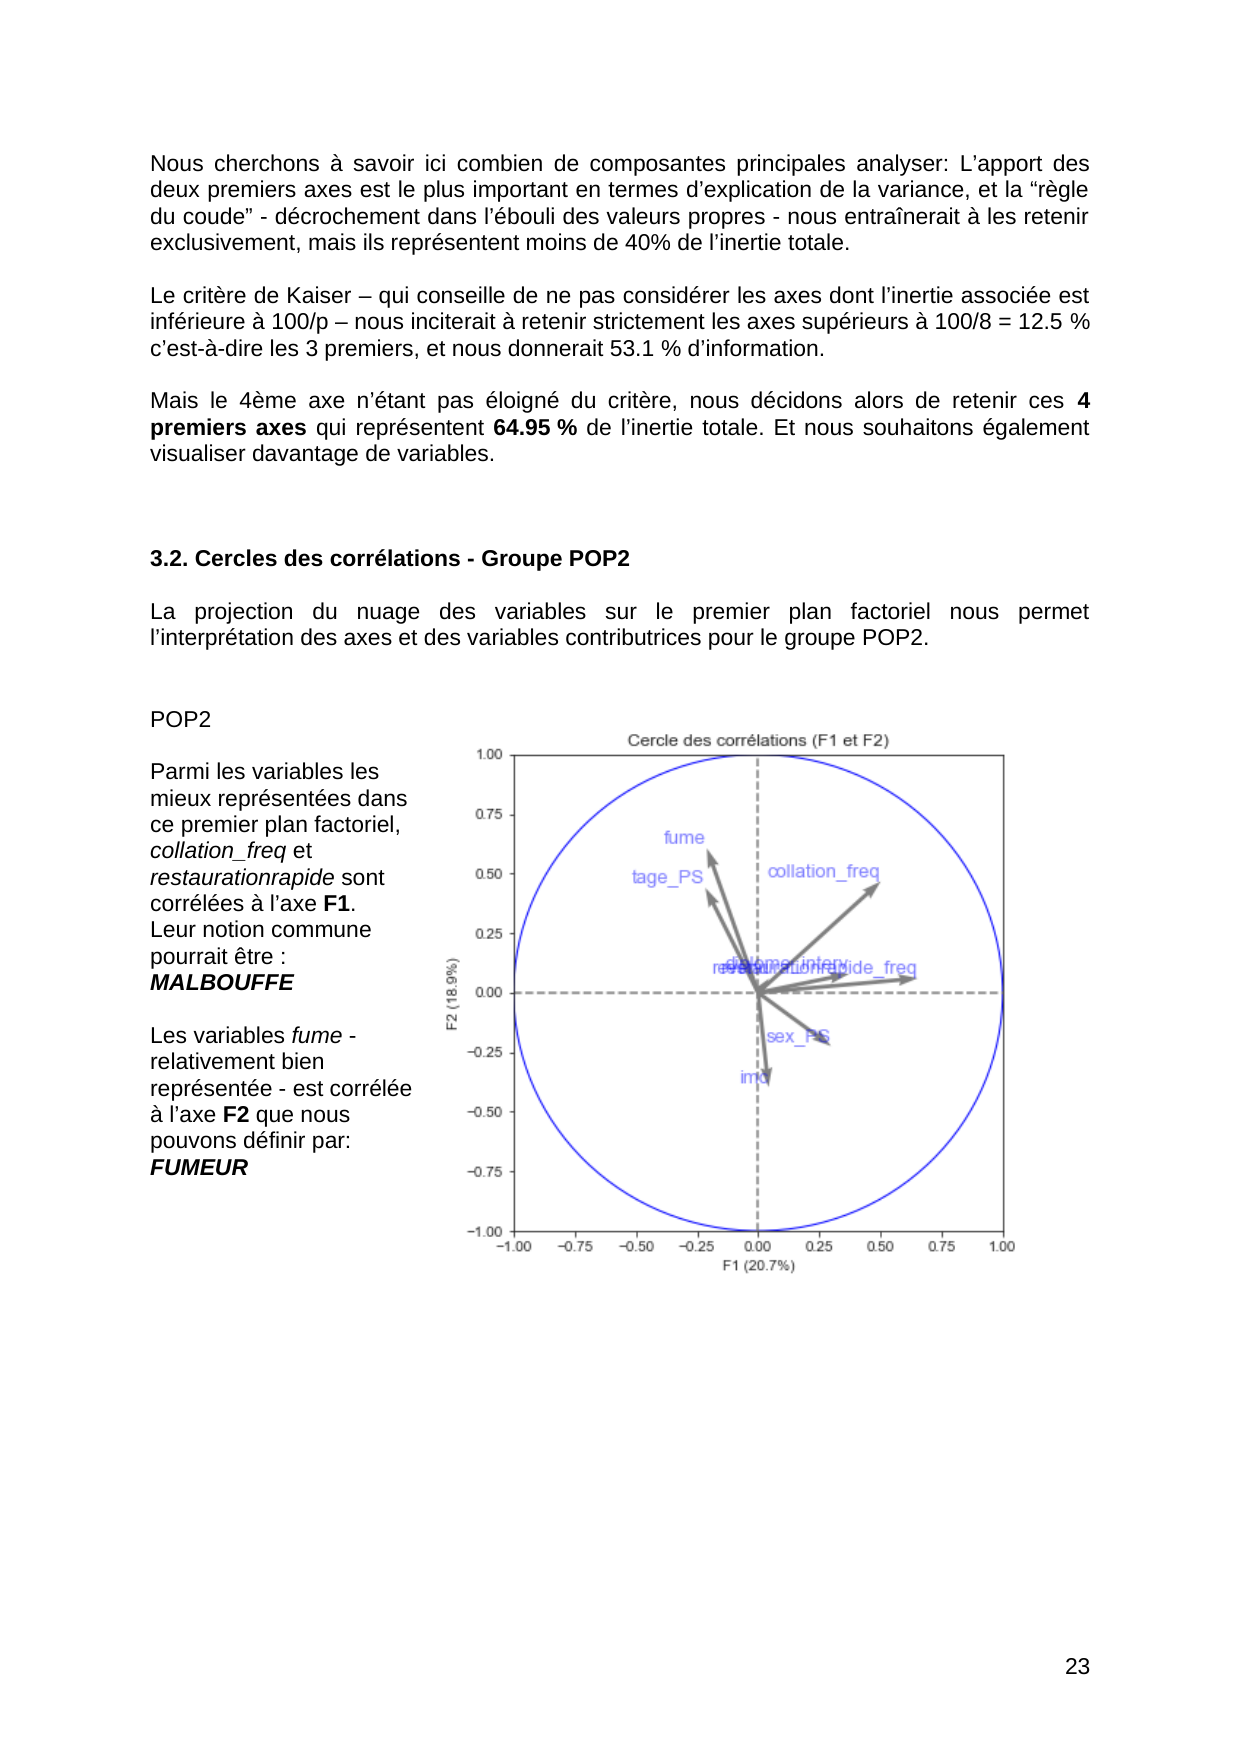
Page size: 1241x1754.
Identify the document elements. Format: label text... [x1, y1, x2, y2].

text Mais le 4ème axe n’étant pas éloigné du critère, nous décidons alors de retenir ces 4 premiers axes qui représentent 64.95 % de l’inertie totale. Et nous souhaitons également visualiser davantage de variables. [150, 387, 1090, 466]
text Nous cherchons à savoir ici combien de composantes principales analyser: L’apport des deux premiers axes est le plus important en termes d’explication de la variance, et la “règle du coude” - décrochement dans l’ébouli des valeurs propres - nous entraînerait à les retenir exclusivement, mais ils représentent moins de 40% de l’inertie totale. [150, 150, 1090, 255]
table_header [414, 679, 1086, 1336]
text La projection du nuage des variables sur le premier plan factoriel nous permet l’interprétation des axes et des variables contributrices pour le groupe POP2. [150, 598, 1090, 651]
picture [435, 679, 1065, 1310]
table_header POP2 Parmi les variables les mieux représentées dans ce premier plan factoriel, collation_freq et restaurationrapide sont corrélées à l’axe F1. Leur notion commune pourrait être : MALBOUFFE Les variables fume - relativement bien représentée - est corrélée à l’axe F2 que nous pouvons définir par: FUMEUR [151, 679, 411, 1336]
text Le critère de Kaiser – qui conseille de ne pas considérer les axes dont l’inertie associée est inférieure à 100/p – nous inciterait à retenir strictement les axes supérieurs à 100/8 = 12.5 % c’est-à-dire les 3 premiers, et nous donnerait 53.1 % d’information. [150, 282, 1090, 361]
text 3.2. Cercles des corrélations - Groupe POP2 [150, 545, 1090, 572]
